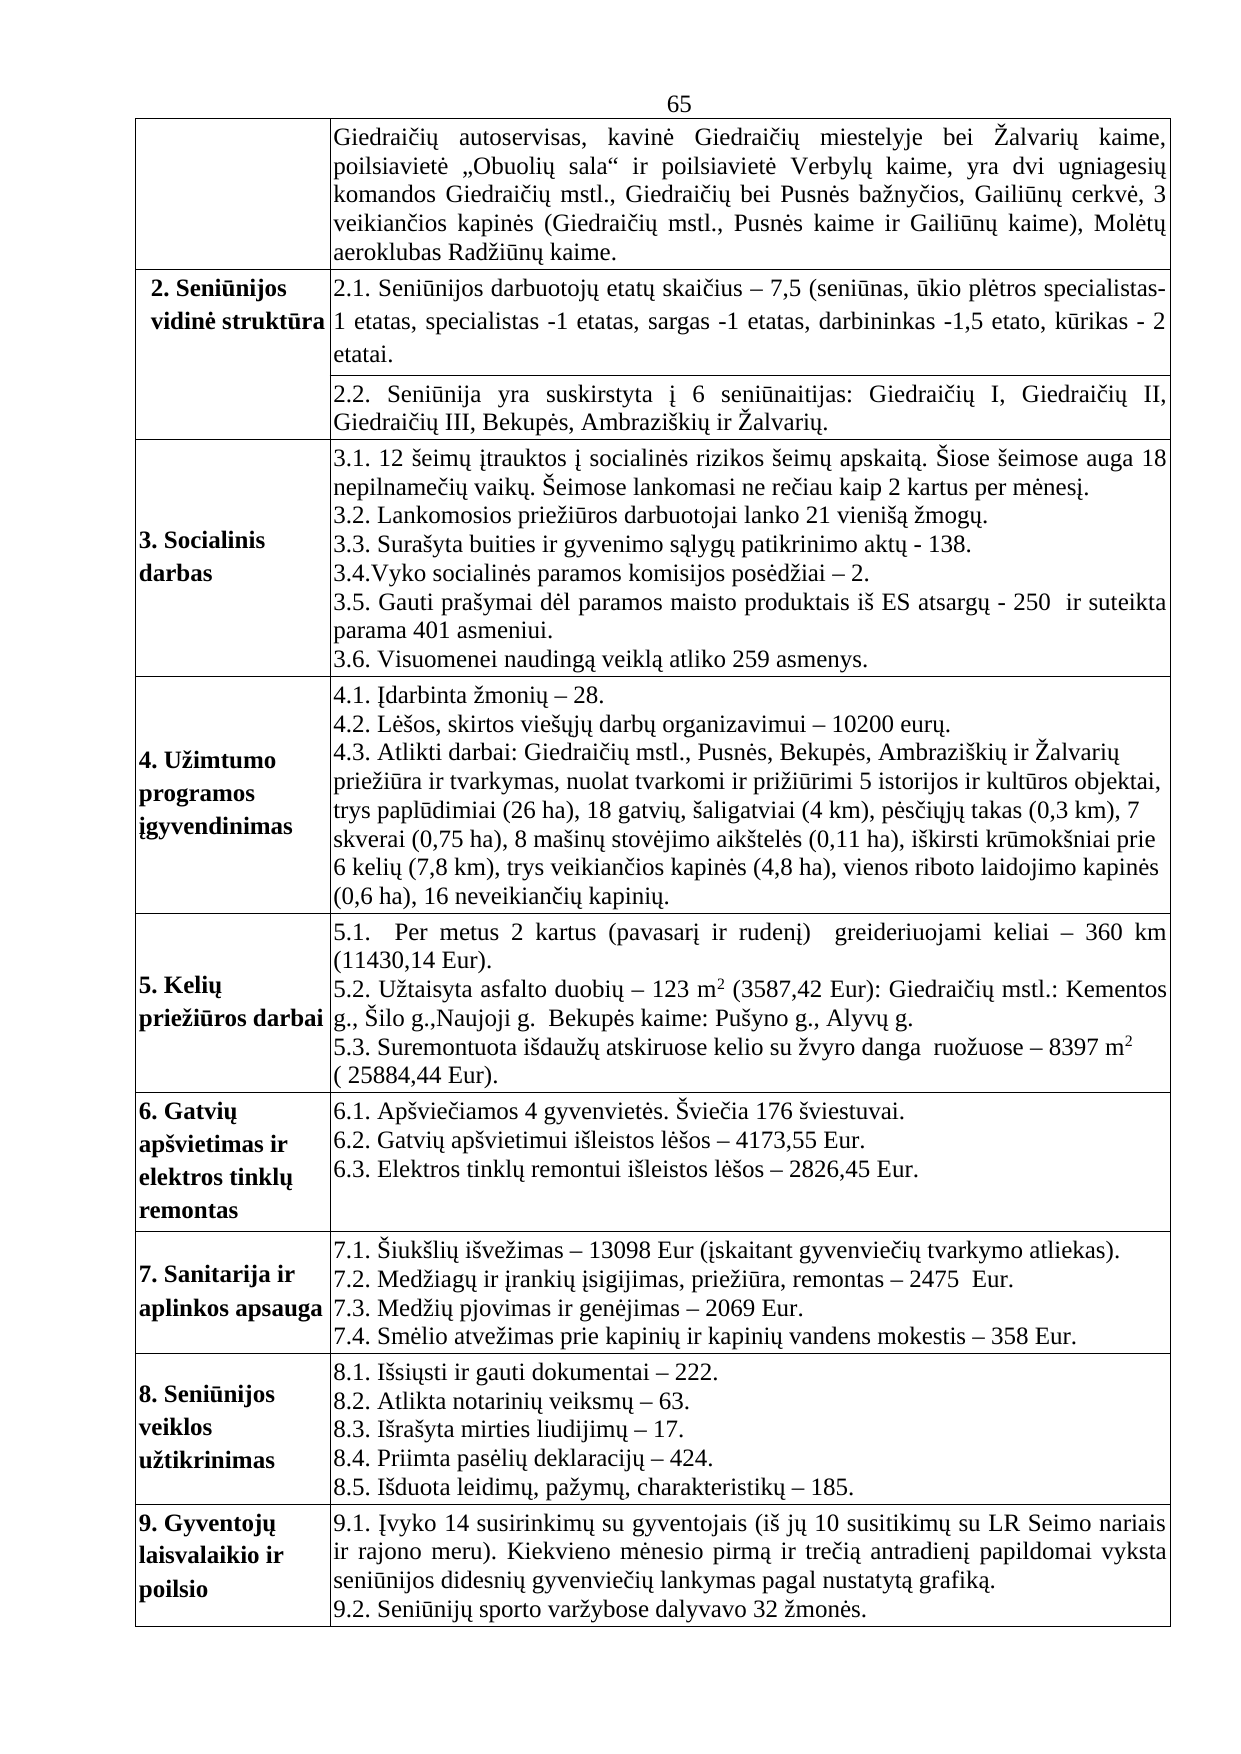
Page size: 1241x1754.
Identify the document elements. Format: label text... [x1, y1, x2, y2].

table_cell 4. Užimtumo programos įgyvendinimas [136, 677, 330, 913]
table_cell 8.1. Išsiųsti ir gauti dokumentai – 222. 8.2. Atlikta notarinių veiksmų – 63. 8.3. Išrašyta mirties liudijimų – 17. 8.4. Priimta pasėlių deklaracijų – 424. 8.5. Išduota leidimų, pažymų, charakteristikų – 185. [331, 1354, 1170, 1504]
table_cell 6.1. Apšviečiamos 4 gyvenvietės. Šviečia 176 šviestuvai. 6.2. Gatvių apšvietimui išleistos lėšos – 4173,55 Eur. 6.3. Elektros tinklų remontui išleistos lėšos – 2826,45 Eur. [331, 1093, 1170, 1231]
table_cell 5.1. Per metus 2 kartus (pavasarį ir rudenį) greideriuojami keliai – 360 km (11430,14 Eur). 5.2. Užtaisyta asfalto duobių – 123 m2 (3587,42 Eur): Giedraičių mstl.: Kementos g., Šilo g.,Naujoji g. Bekupės kaime: Pušyno g., Alyvų g. 5.3. Suremontuota išdaužų atskiruose kelio su žvyro danga ruožuose – 8397 m2 ( 25884,44 Eur). [331, 914, 1170, 1092]
table_cell 3.1. 12 šeimų įtrauktos į socialinės rizikos šeimų apskaitą. Šiose šeimose auga 18 nepilnamečių vaikų. Šeimose lankomasi ne rečiau kaip 2 kartus per mėnesį. 3.2. Lankomosios priežiūros darbuotojai lanko 21 vienišą žmogų. 3.3. Surašyta buities ir gyvenimo sąlygų patikrinimo aktų - 138. 3.4.Vyko socialinės paramos komisijos posėdžiai – 2. 3.5. Gauti prašymai dėl paramos maisto produktais iš ES atsargų - 250 ir suteikta parama 401 asmeniui. 3.6. Visuomenei naudingą veiklą atliko 259 asmenys. [331, 440, 1170, 676]
table_cell 9. Gyventojų laisvalaikio ir poilsio [136, 1505, 330, 1626]
table_cell 2.1. Seniūnijos darbuotojų etatų skaičius – 7,5 (seniūnas, ūkio plėtros specialistas-1 etatas, specialistas -1 etatas, sargas -1 etatas, darbininkas -1,5 etato, kūrikas - 2 etatai. [331, 270, 1170, 375]
table_cell 5. Kelių priežiūros darbai [136, 914, 330, 1092]
table_cell 2. Seniūnijos vidinė struktūra [136, 270, 330, 439]
table_cell 7. Sanitarija ir aplinkos apsauga [136, 1232, 330, 1353]
table_cell 3. Socialinis darbas [136, 440, 330, 676]
table_cell 9.1. Įvyko 14 susirinkimų su gyventojais (iš jų 10 susitikimų su LR Seimo nariais ir rajono meru). Kiekvieno mėnesio pirmą ir trečią antradienį papildomai vyksta seniūnijos didesnių gyvenviečių lankymas pagal nustatytą grafiką. 9.2. Seniūnijų sporto varžybose dalyvavo 32 žmonės. [331, 1505, 1170, 1626]
table_cell 2.2. Seniūnija yra suskirstyta į 6 seniūnaitijas: Giedraičių I, Giedraičių II, Giedraičių III, Bekupės, Ambraziškių ir Žalvarių. [331, 376, 1170, 439]
table_cell 6. Gatvių apšvietimas ir elektros tinklų remontas [136, 1093, 330, 1231]
table_cell 4.1. Įdarbinta žmonių – 28. 4.2. Lėšos, skirtos viešųjų darbų organizavimui – 10200 eurų. 4.3. Atlikti darbai: Giedraičių mstl., Pusnės, Bekupės, Ambraziškių ir Žalvarių priežiūra ir tvarkymas, nuolat tvarkomi ir prižiūrimi 5 istorijos ir kultūros objektai, trys paplūdimiai (26 ha), 18 gatvių, šaligatviai (4 km), pėsčiųjų takas (0,3 km), 7 skverai (0,75 ha), 8 mašinų stovėjimo aikštelės (0,11 ha), iškirsti krūmokšniai prie 6 kelių (7,8 km), trys veikiančios kapinės (4,8 ha), vienos riboto laidojimo kapinės (0,6 ha), 16 neveikiančių kapinių. [331, 677, 1170, 913]
table_header [136, 119, 330, 269]
table_cell 8. Seniūnijos veiklos užtikrinimas [136, 1354, 330, 1504]
table_cell Giedraičių autoservisas, kavinė Giedraičių miestelyje bei Žalvarių kaime, poilsiavietė „Obuolių sala“ ir poilsiavietė Verbylų kaime, yra dvi ugniagesių komandos Giedraičių mstl., Giedraičių bei Pusnės bažnyčios, Gailiūnų cerkvė, 3 veikiančios kapinės (Giedraičių mstl., Pusnės kaime ir Gailiūnų kaime), Molėtų aeroklubas Radžiūnų kaime. [331, 119, 1170, 269]
table_cell 7.1. Šiukšlių išvežimas – 13098 Eur (įskaitant gyvenviečių tvarkymo atliekas). 7.2. Medžiagų ir įrankių įsigijimas, priežiūra, remontas – 2475 Eur. 7.3. Medžių pjovimas ir genėjimas – 2069 Eur. 7.4. Smėlio atvežimas prie kapinių ir kapinių vandens mokestis – 358 Eur. [331, 1232, 1170, 1353]
